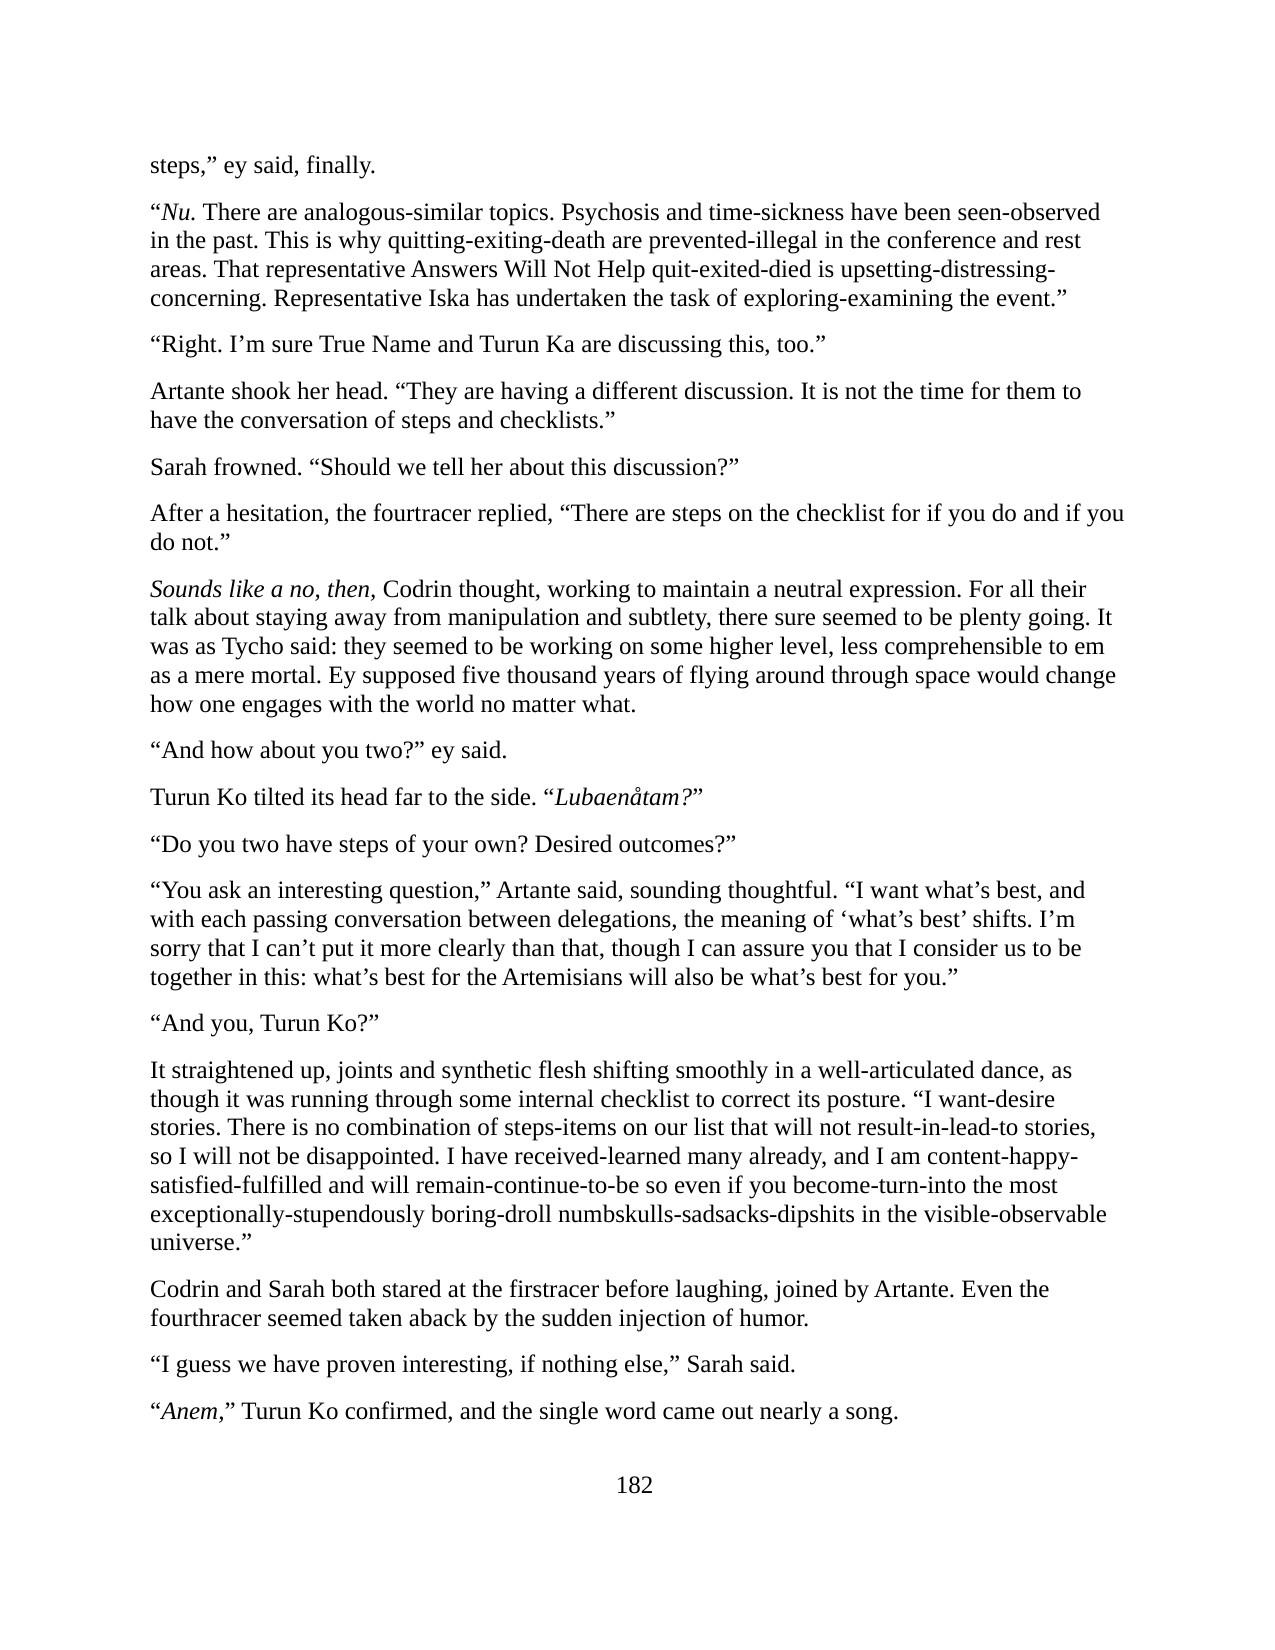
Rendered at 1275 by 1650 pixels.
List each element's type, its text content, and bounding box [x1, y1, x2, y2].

text Turun Ko tilted its head far to the side. “Lubaenåtam?” [150, 782, 1125, 811]
text steps,” ey said, finally. [150, 150, 1125, 179]
text It straightened up, joints and synthetic flesh shifting smoothly in a well-articulated dance, as though it was running through some internal checklist to correct its posture. “I want-desire stories. There is no combination of steps-items on our list that will not result-in-lead-to stories, so I will not be disappointed. I have received-learned many already, and I am content-happy-satisfied-fulfilled and will remain-continue-to-be so even if you become-turn-into the most exceptionally-stupendously boring-droll numbskulls-sadsacks-dipshits in the visible-observable universe.” [150, 1055, 1125, 1256]
text Sounds like a no, then, Codrin thought, working to maintain a neutral expression. For all their talk about staying away from manipulation and subtlety, there sure seemed to be plenty going. It was as Tycho said: they seemed to be working on some higher level, less comprehensible to em as a mere mortal. Ey supposed five thousand years of flying around through space would change how one engages with the world no matter what. [150, 574, 1125, 717]
text “And how about you two?” ey said. [150, 735, 1125, 764]
text “I guess we have proven interesting, if nothing else,” Sarah said. [150, 1349, 1125, 1378]
text “Do you two have steps of your own? Desired outcomes?” [150, 829, 1125, 857]
text Sarah frowned. “Should we tell her about this discussion?” [150, 452, 1125, 480]
text “And you, Turun Ko?” [150, 1008, 1125, 1037]
text “You ask an interesting question,” Artante said, sounding thoughtful. “I want what’s best, and with each passing conversation between delegations, the meaning of ‘what’s best’ shifts. I’m sorry that I can’t put it more clearly than that, though I can assure you that I consider us to be together in this: what’s best for the Artemisians will also be what’s best for you.” [150, 875, 1125, 990]
text After a hesitation, the fourtracer replied, “There are steps on the checklist for if you do and if you do not.” [150, 498, 1125, 556]
text “Anem,” Turun Ko confirmed, and the single word came out nearly a song. [150, 1396, 1125, 1425]
text “Right. I’m sure True Name and Turun Ka are discussing this, too.” [150, 329, 1125, 358]
text Artante shook her head. “They are having a different discussion. It is not the time for them to have the conversation of steps and checklists.” [150, 376, 1125, 434]
text “Nu. There are analogous-similar topics. Psychosis and time-sickness have been seen-observed in the past. This is why quitting-exiting-death are prevented-illegal in the conference and rest areas. That representative Answers Will Not Help quit-exited-died is upsetting-distressing-concerning. Representative Iska has undertaken the task of exploring-examining the event.” [150, 197, 1125, 312]
text Codrin and Sarah both stared at the firstracer before laughing, joined by Artante. Even the fourthracer seemed taken aback by the sudden injection of humor. [150, 1274, 1125, 1332]
